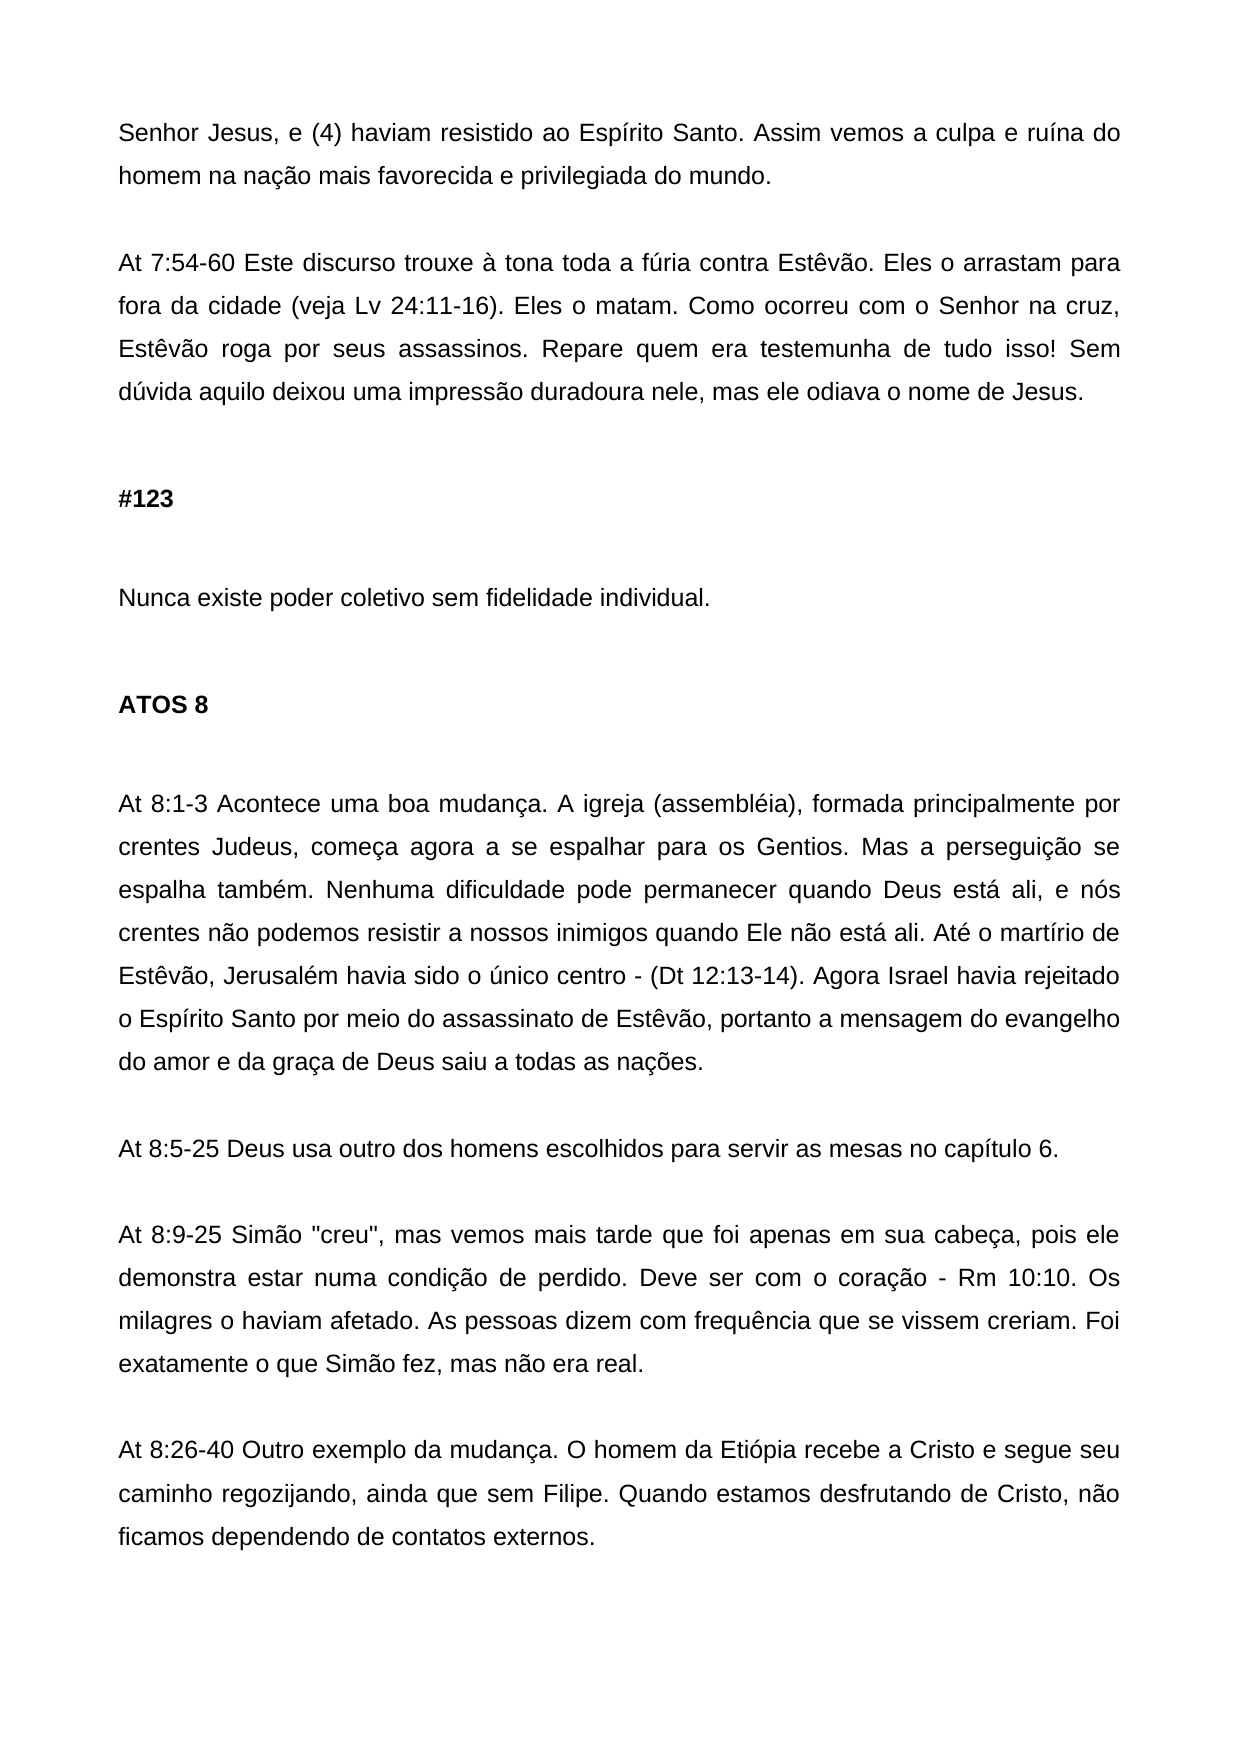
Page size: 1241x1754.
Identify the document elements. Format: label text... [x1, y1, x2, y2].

text At 8:26-40 Outro exemplo da mudança. O homem da Etiópia recebe a Cristo e segue seu caminho regozijando, ainda que sem Filipe. Quando estamos desfrutando de Cristo, não ficamos dependendo de contatos externos. [118, 1435, 1122, 1550]
subtitle ATOS 8 [118, 690, 1122, 718]
text At 8:5-25 Deus usa outro dos homens escolhidos para servir as mesas no capítulo 6. [118, 1133, 1122, 1162]
subtitle #123 [118, 484, 1122, 513]
text Senhor Jesus, e (4) haviam resistido ao Espírito Santo. Assim vemos a culpa e ruína do homem na nação mais favorecida e privilegiada do mundo. [118, 118, 1122, 190]
text At 8:1-3 Acontece uma boa mudança. A igreja (assembléia), formada principalmente por crentes Judeus, começa agora a se espalhar para os Gentios. Mas a perseguição se espalha também. Nenhuma dificuldade pode permanecer quando Deus está ali, e nós crentes não podemos resistir a nossos inimigos quando Ele não está ali. Até o martírio de Estêvão, Jerusalém havia sido o único centro - (Dt 12:13-14). Agora Israel havia rejeitado o Espírito Santo por meio do assassinato de Estêvão, portanto a mensagem do evangelho do amor e da graça de Deus saiu a todas as nações. [118, 788, 1122, 1076]
text At 8:9-25 Simão "creu", mas vemos mais tarde que foi apenas em sua cabeça, pois ele demonstra estar numa condição de perdido. Deve ser com o coração - Rm 10:10. Os milagres o haviam afetado. As pessoas dizem com frequência que se vissem creriam. Foi exatamente o que Simão fez, mas não era real. [118, 1220, 1122, 1378]
text At 7:54-60 Este discurso trouxe à tona toda a fúria contra Estêvão. Eles o arrastam para fora da cidade (veja Lv 24:11-16). Eles o matam. Como ocorreu com o Senhor na cruz, Estêvão roga por seus assassinos. Repare quem era testemunha de tudo isso! Sem dúvida aquilo deixou uma impressão duradoura nele, mas ele odiava o nome de Jesus. [118, 247, 1122, 406]
text Nunca existe poder coletivo sem fidelidade individual. [118, 583, 1122, 611]
